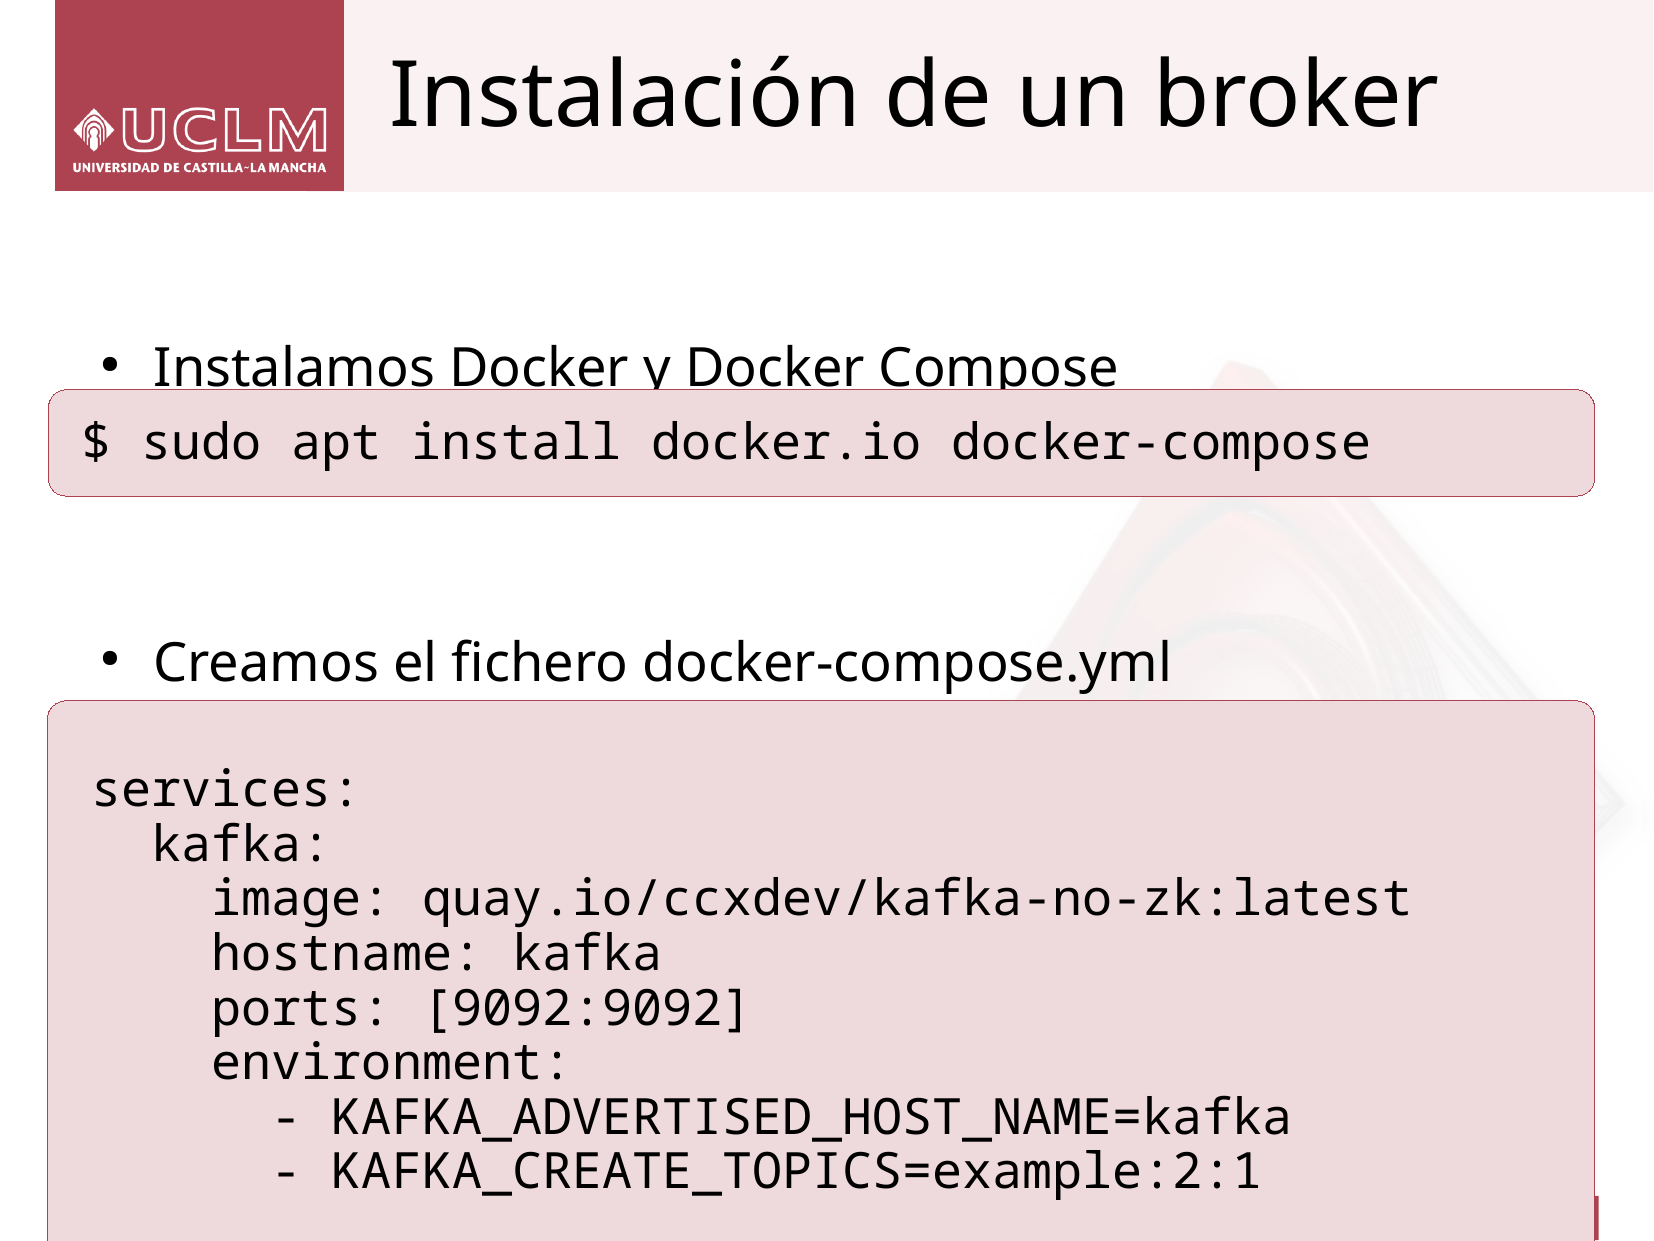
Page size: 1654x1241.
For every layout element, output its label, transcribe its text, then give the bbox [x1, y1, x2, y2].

list Instalamos Docker y Docker Compose [82, 225, 1608, 448]
title Instalación de un broker [389, 7, 1615, 185]
title services: kafka: image: quay.io/ccxdev/kafka-no-zk:latest hostname: kafka ports: [9092:9092] environment: - KAFKA_ADVERTISED_HOST_NAME=kafka - KAFKA_CREATE_TOPICS=example:2:1 [47, 700, 1595, 1167]
picture [55, 0, 344, 191]
title $ sudo apt install docker.io docker-compose [48, 389, 1595, 497]
list Creamos el fichero docker-compose.yml [82, 519, 1608, 742]
